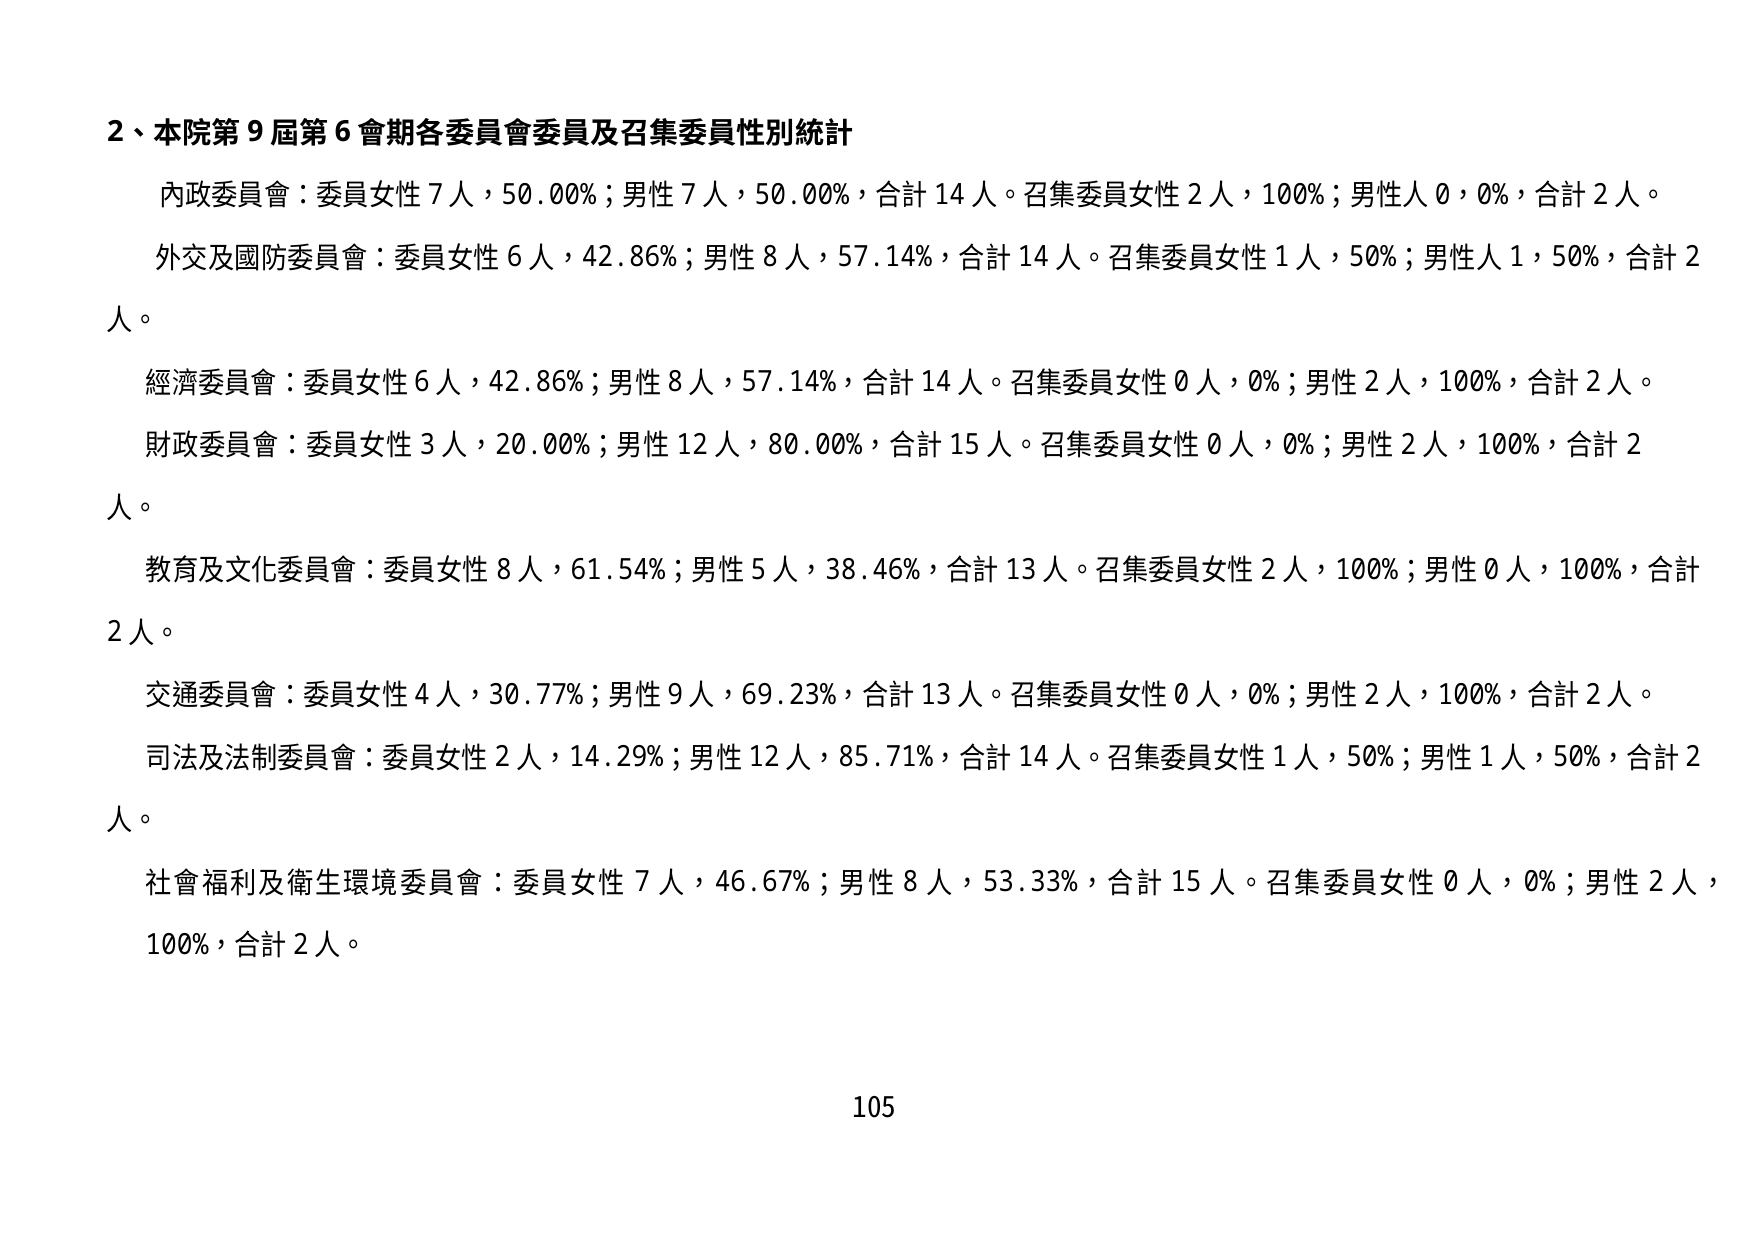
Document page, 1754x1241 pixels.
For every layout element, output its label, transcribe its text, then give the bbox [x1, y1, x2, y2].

text 教育及文化委員會：委員女性8人，61.54%；男性5人，38.46%，合計13人。召集委員女性2人，100%；男性0人，100%，合計2人。 [106, 526, 1701, 651]
text 司法及法制委員會：委員女性2人，14.29%；男性12人，85.71%，合計14人。召集委員女性1人，50%；男性1人，50%，合計2人。 [106, 714, 1701, 839]
text 2、本院第9屆第6會期各委員會委員及召集委員性別統計 [106, 89, 1642, 151]
text 財政委員會：委員女性3人，20.00%；男性12人，80.00%，合計15人。召集委員女性0人，0%；男性2人，100%，合計2人。 [106, 401, 1642, 526]
text 內政委員會：委員女性7人，50.00%；男性7人，50.00%，合計14人。召集委員女性2人，100%；男性人0，0%，合計2人。 [106, 151, 1642, 214]
text 社會福利及衛生環境委員會：委員女性7人，46.67%；男性8人，53.33%，合計15人。召集委員女性0人，0%；男性2人，100%，合計2人。 [145, 839, 1701, 964]
text 外交及國防委員會：委員女性6人，42.86%；男性8人，57.14%，合計14人。召集委員女性1人，50%；男性人1，50%，合計2人。 [106, 214, 1701, 339]
text 經濟委員會：委員女性6人，42.86%；男性8人，57.14%，合計14人。召集委員女性0人，0%；男性2人，100%，合計2人。 [106, 339, 1642, 401]
text 交通委員會：委員女性4人，30.77%；男性9人，69.23%，合計13人。召集委員女性0人，0%；男性2人，100%，合計2人。 [106, 651, 1642, 714]
